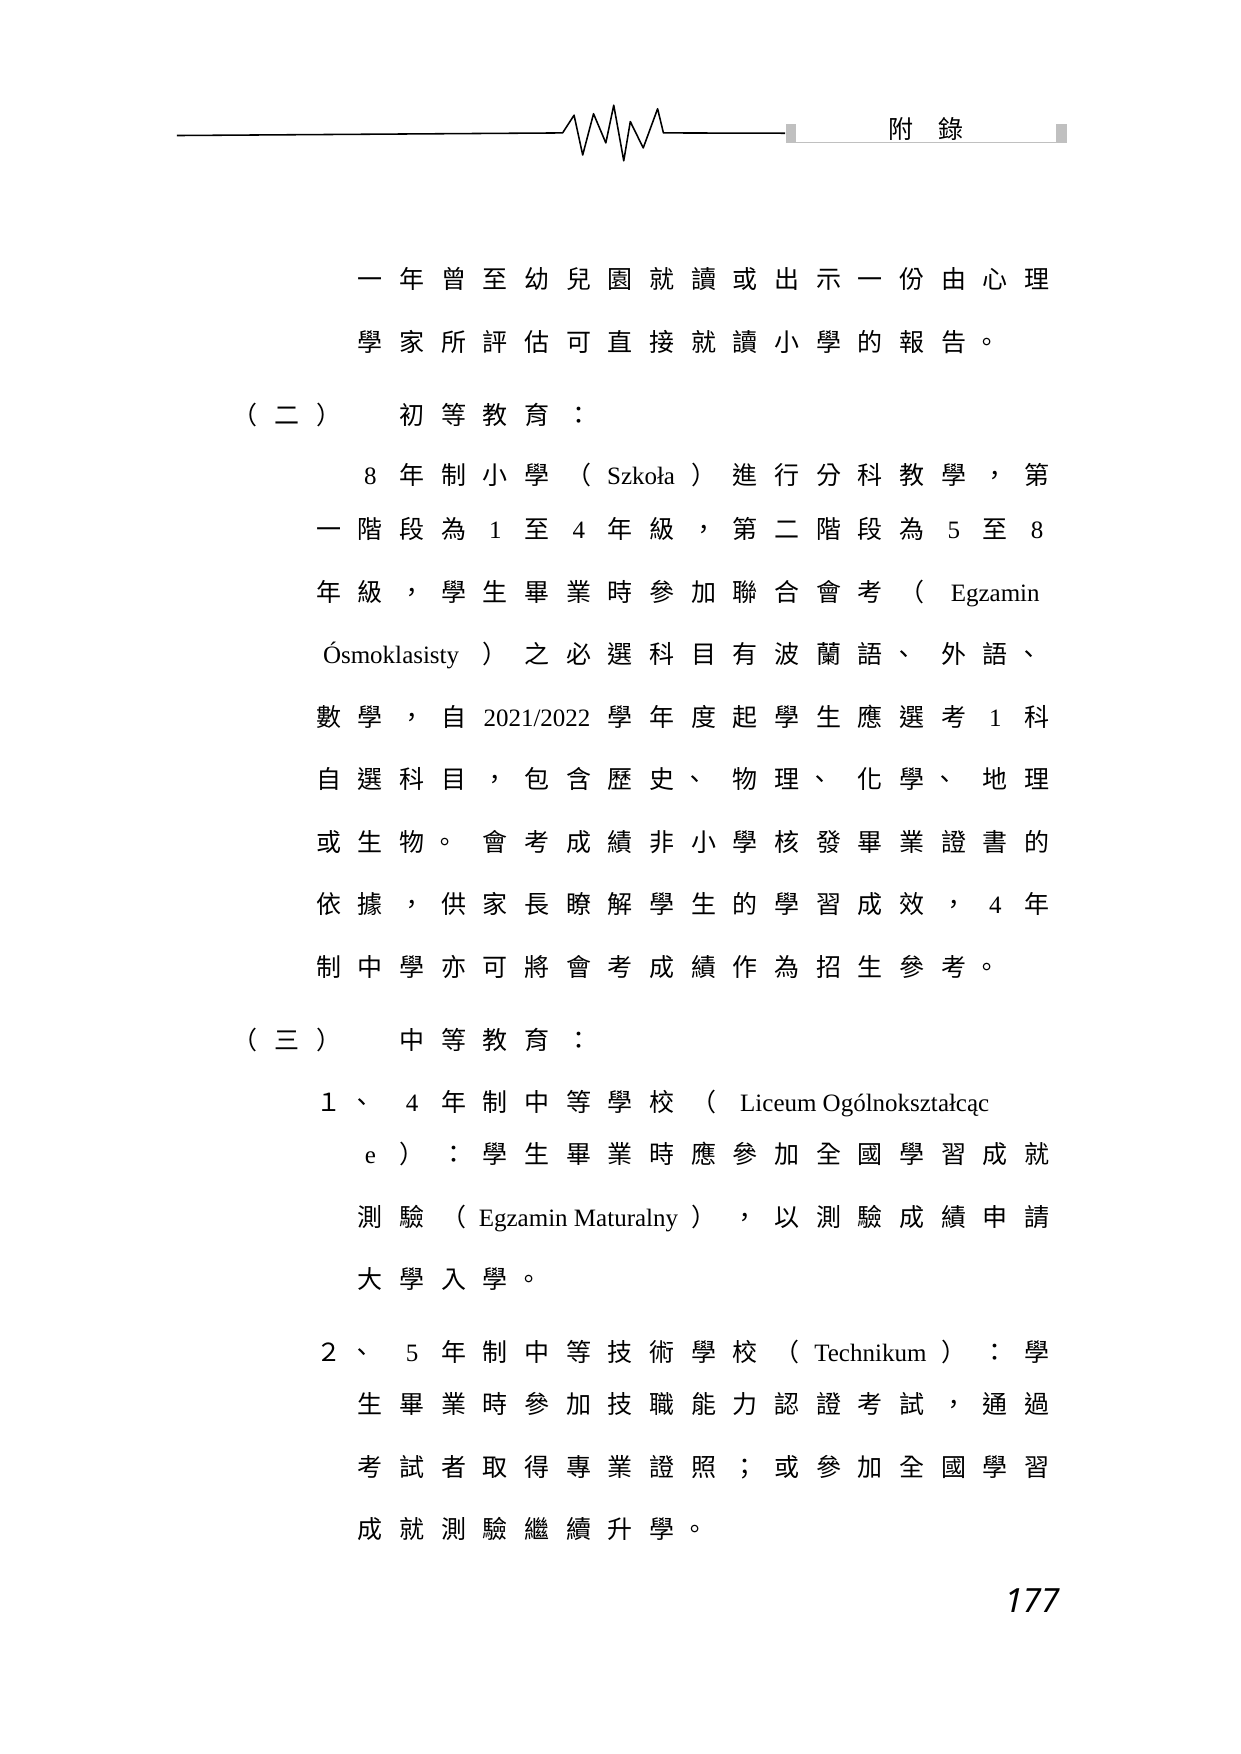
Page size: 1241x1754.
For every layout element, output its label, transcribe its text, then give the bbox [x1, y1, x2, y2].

text ２、5年制中等技術學校（Technikum）：學生畢業時參加技職能力認證考試，通過考試者取得專業證照；或參加全國學習成就測驗繼續升學。 [281, 1299, 1058, 1549]
text 一年曾至幼兒園就讀或出示一份由心理學家所評估可直接就讀小學的報告。 [281, 236, 1058, 361]
text （三） 中等教育： [207, 986, 1058, 1049]
text 8年制小學（Szkoła）進行分科教學，第一階段為1至4年級，第二階段為5至8年級，學生畢業時參加聯合會考（Egzamin Ósmoklasisty）之必選科目有波蘭語、外語、數學，自2021/2022學年度起學生應選考1科自選科目，包含歷史、物理、化學、地理或生物。會考成績非小學核發畢業證書的依據，供家長瞭解學生的學習成效，4年制中學亦可將會考成績作為招生參考。 [281, 424, 1058, 986]
text （二） 初等教育： [207, 361, 1058, 424]
text １、4年制中等學校（Liceum Ogólnokształcące）：學生畢業時應參加全國學習成就測驗（Egzamin Maturalny），以測驗成績申請大學入學。 [281, 1049, 1058, 1299]
